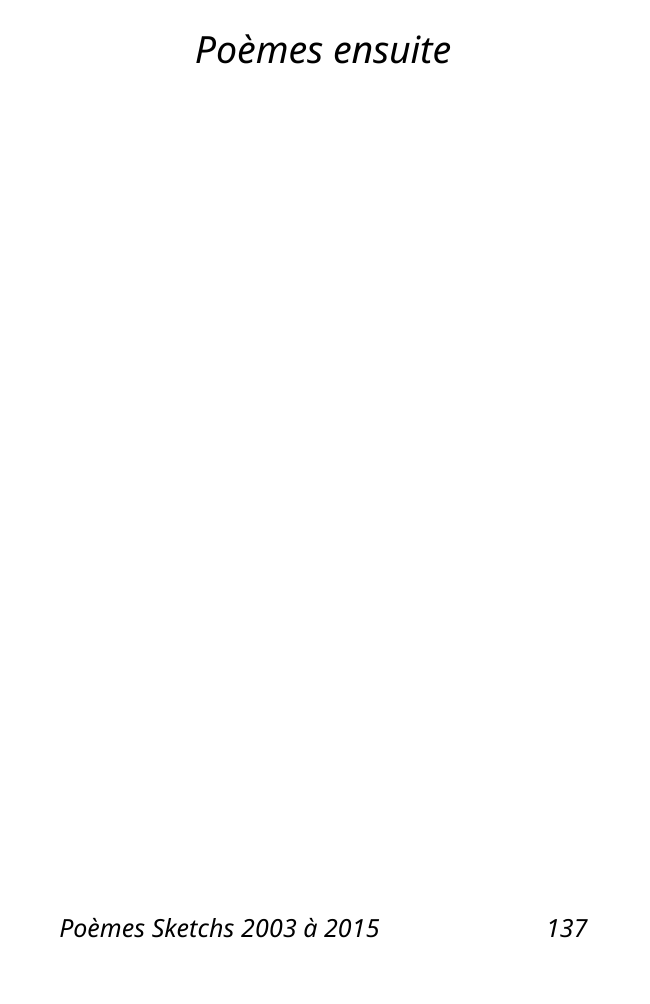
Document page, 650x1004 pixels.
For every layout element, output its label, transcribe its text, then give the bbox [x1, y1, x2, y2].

subtitle Poèmes ensuite [59, 24, 591, 75]
